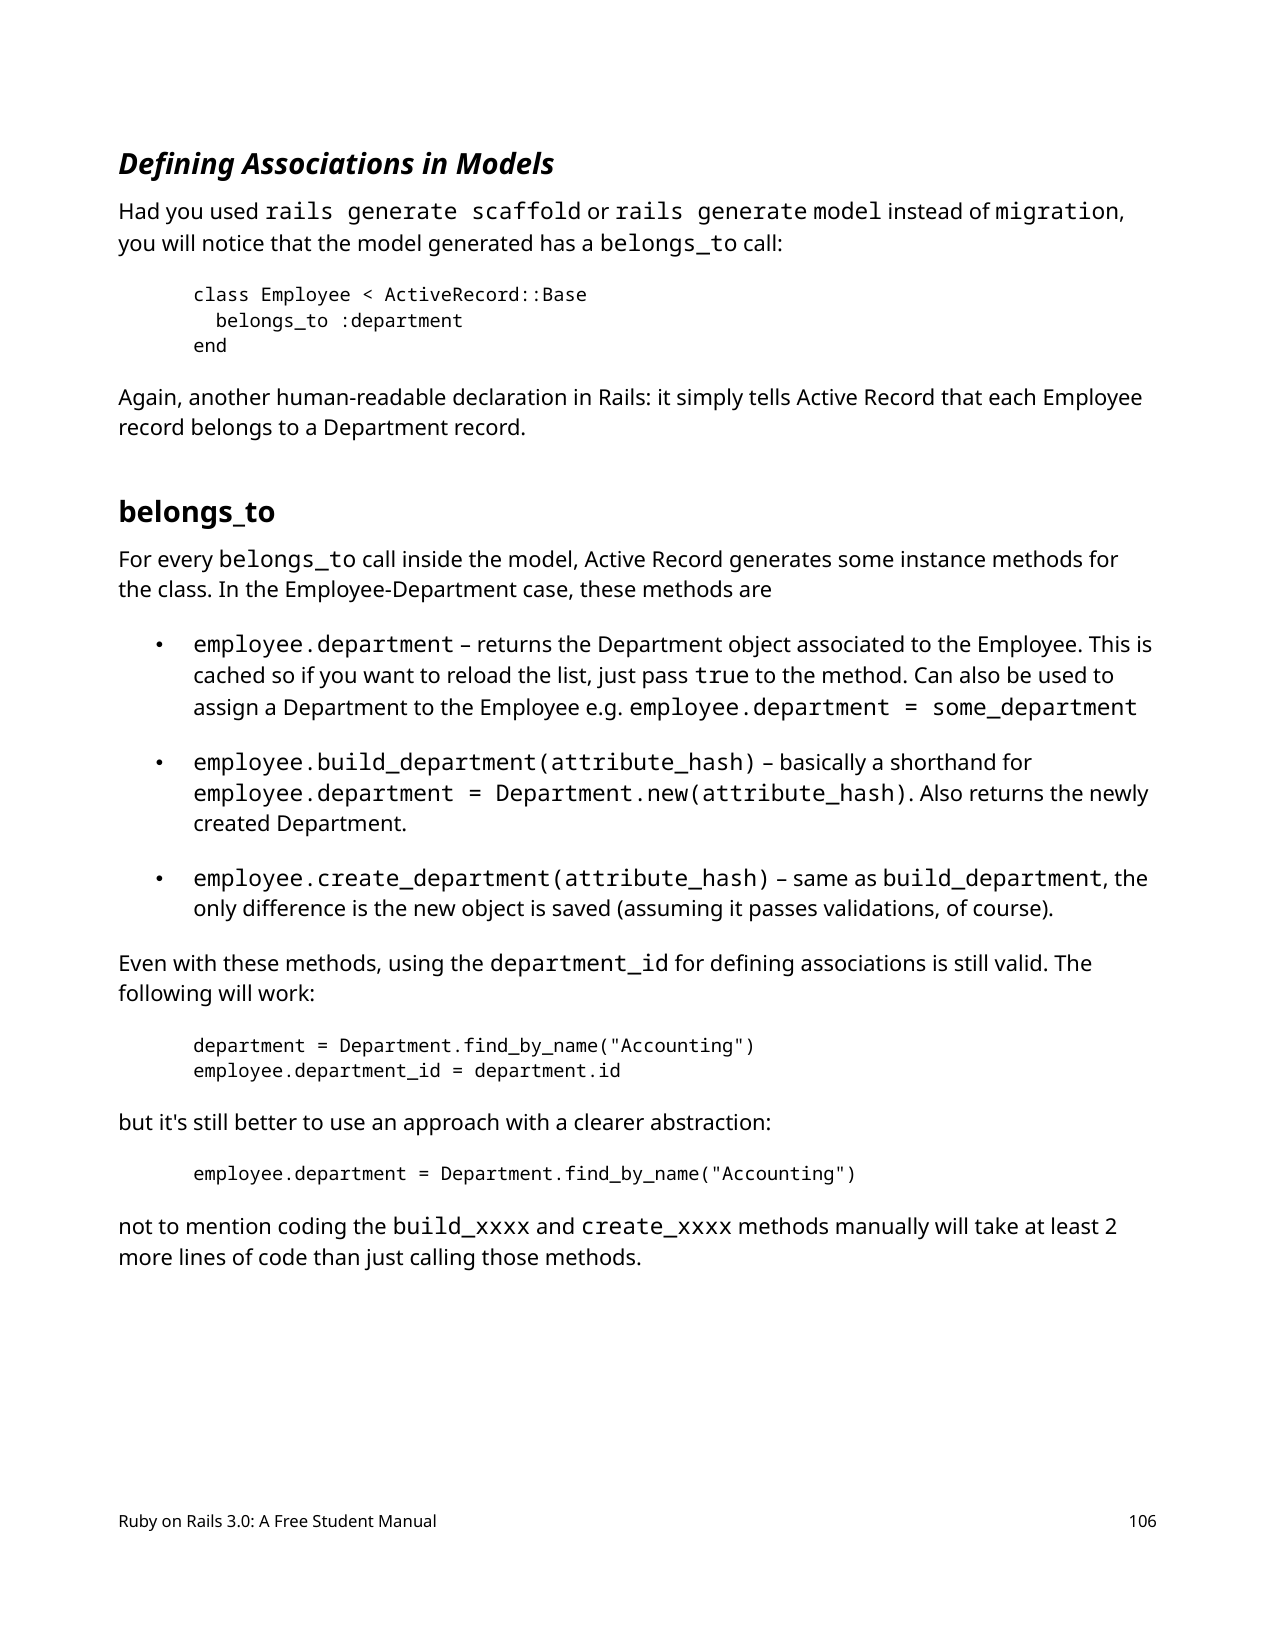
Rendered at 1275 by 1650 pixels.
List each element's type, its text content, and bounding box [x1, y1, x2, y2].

subtitle belongs_to [118, 491, 1157, 531]
text not to mention coding the build_xxxx and create_xxxx methods manually will take at least 2 more lines of code than just calling those methods. [118, 1210, 1157, 1271]
text Again, another human-readable declaration in Rails: it simply tells Active Record that each Employee record belongs to a Department record. [118, 382, 1157, 442]
text Had you used rails generate scaffold or rails generate model instead of migration, you will notice that the model generated has a belongs_to call: [118, 195, 1157, 258]
subtitle Defining Associations in Models [118, 143, 1157, 183]
text employee.department = Department.find_by_name("Accounting") [193, 1161, 1157, 1186]
text Even with these methods, using the department_id for defining associations is still valid. The following will work: [118, 947, 1157, 1008]
text For every belongs_to call inside the model, Active Record generates some instance methods for the class. In the Employee-Department case, these methods are [118, 543, 1157, 604]
list employee.build_department(attribute_hash) – basically a shorthand for employee.department = Department.new(attribute_hash). Also returns the newly created Department. [156, 746, 1157, 838]
text department = Department.find_by_name("Accounting") employee.department_id = department.id [193, 1032, 1157, 1083]
text but it's still better to use an approach with a clearer abstraction: [118, 1107, 1157, 1137]
list employee.create_department(attribute_hash) – same as build_department, the only difference is the new object is saved (assuming it passes validations, of course). [156, 862, 1157, 923]
text class Employee < ActiveRecord::Base belongs_to :department end [193, 282, 1157, 358]
list employee.department – returns the Department object associated to the Employee. This is cached so if you want to reload the list, just pass true to the method. Can also be used to assign a Department to the Employee e.g. employee.department = some_department [156, 628, 1157, 722]
